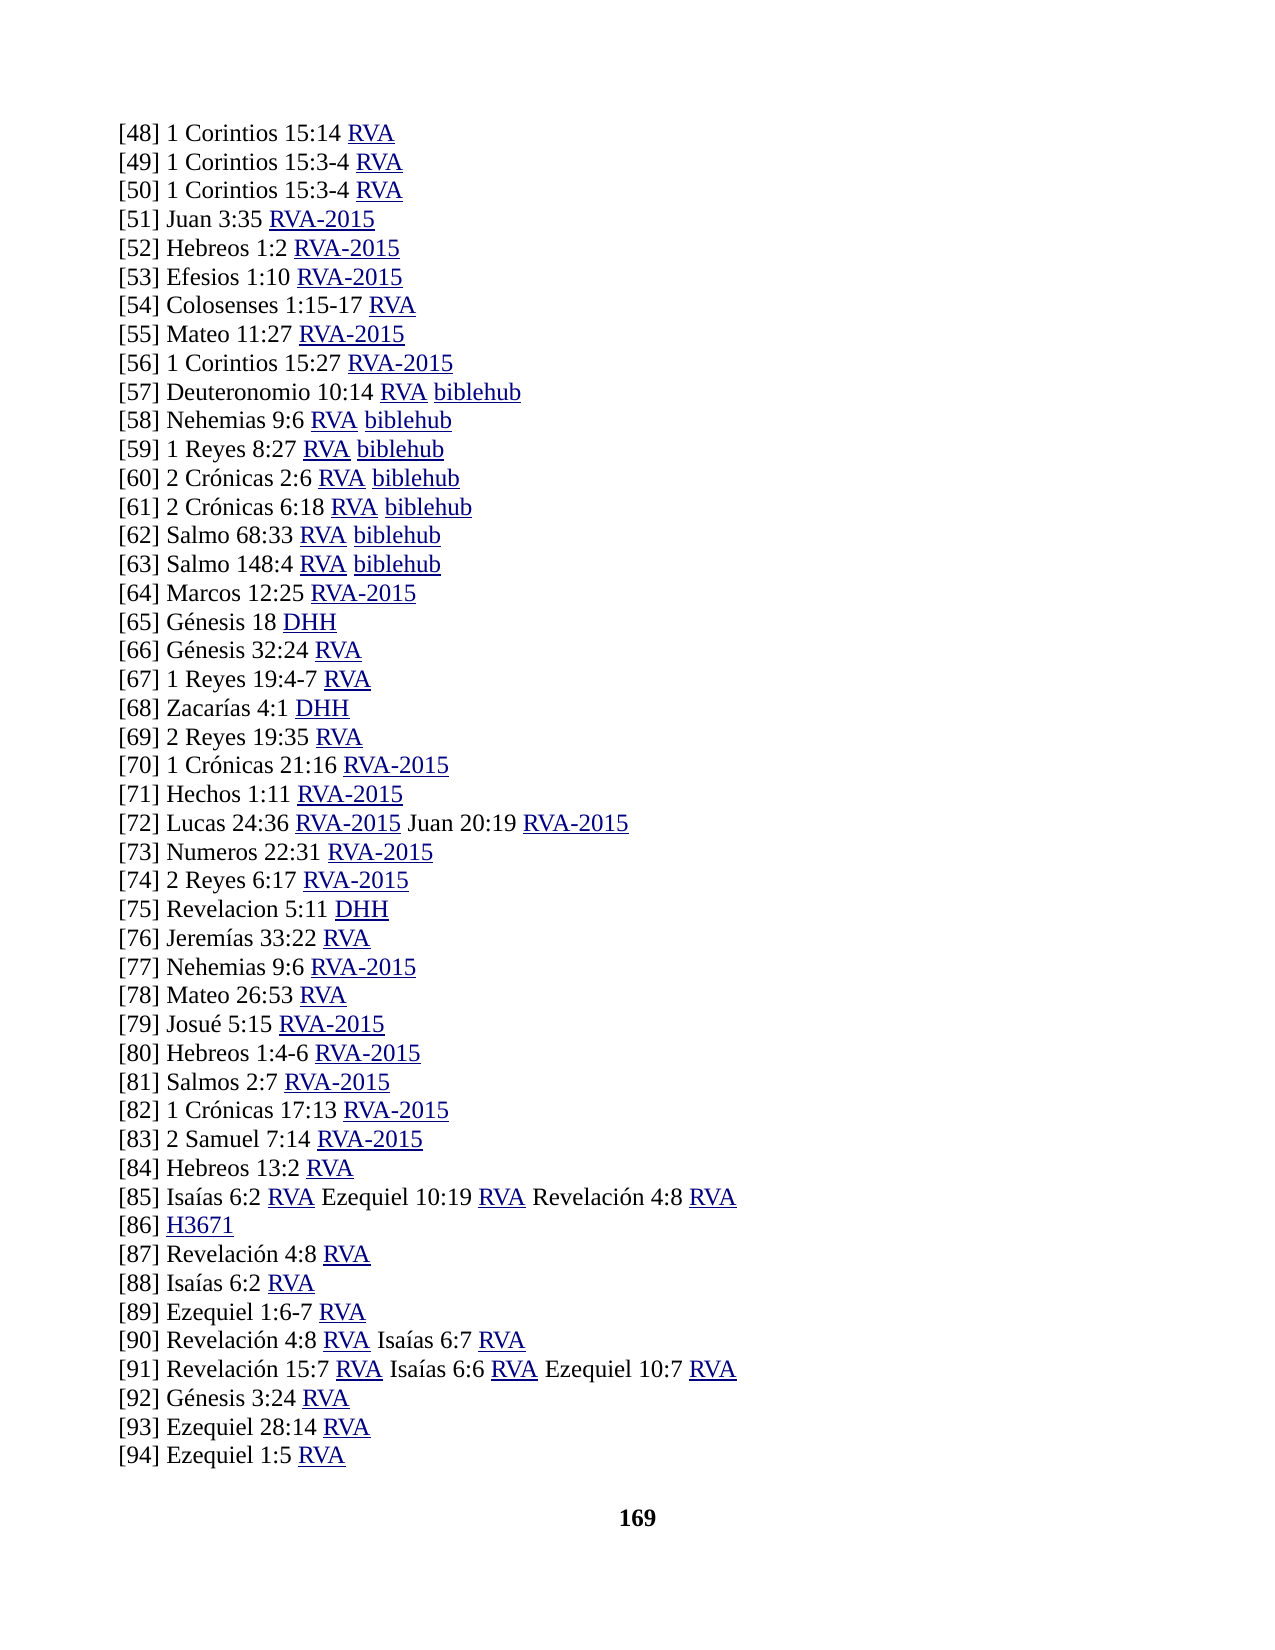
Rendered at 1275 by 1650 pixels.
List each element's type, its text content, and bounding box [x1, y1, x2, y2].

text Marcos 12:25 RVA-2015 [118, 578, 1157, 607]
text Génesis 32:24 RVA [118, 636, 1157, 664]
text Isaías 6:2 RVA Ezequiel 10:19 RVA Revelación 4:8 RVA [118, 1182, 1157, 1211]
text Hechos 1:11 RVA-2015 [118, 779, 1157, 808]
text Revelacion 5:11 DHH [118, 894, 1157, 923]
text Ezequiel 28:14 RVA [118, 1412, 1157, 1441]
text 1 Crónicas 17:13 RVA-2015 [118, 1096, 1157, 1124]
text 1 Corintios 15:3-4 RVA [118, 176, 1157, 204]
text Hebreos 13:2 RVA [118, 1153, 1157, 1182]
text 1 Crónicas 21:16 RVA-2015 [118, 751, 1157, 779]
text Génesis 18 DHH [118, 607, 1157, 636]
text Deuteronomio 10:14 RVA biblehub [118, 377, 1157, 406]
text H3671 [118, 1211, 1157, 1239]
text 2 Crónicas 6:18 RVA biblehub [118, 492, 1157, 521]
text Numeros 22:31 RVA-2015 [118, 837, 1157, 866]
text Hebreos 1:2 RVA-2015 [118, 233, 1157, 262]
text 2 Reyes 19:35 RVA [118, 722, 1157, 751]
text Josué 5:15 RVA-2015 [118, 1009, 1157, 1038]
text Juan 3:35 RVA-2015 [118, 204, 1157, 233]
text Salmo 148:4 RVA biblehub [118, 549, 1157, 578]
text Mateo 11:27 RVA-2015 [118, 319, 1157, 348]
text Génesis 3:24 RVA [118, 1383, 1157, 1412]
text Salmo 68:33 RVA biblehub [118, 521, 1157, 549]
text 2 Reyes 6:17 RVA-2015 [118, 866, 1157, 894]
text Revelación 15:7 RVA Isaías 6:6 RVA Ezequiel 10:7 RVA [118, 1354, 1157, 1383]
text Mateo 26:53 RVA [118, 981, 1157, 1009]
text Ezequiel 1:5 RVA [118, 1441, 1157, 1469]
text Revelación 4:8 RVA [118, 1239, 1157, 1268]
text 1 Reyes 19:4-7 RVA [118, 664, 1157, 693]
text 1 Reyes 8:27 RVA biblehub [118, 434, 1157, 463]
text Salmos 2:7 RVA-2015 [118, 1067, 1157, 1096]
text Hebreos 1:4-6 RVA-2015 [118, 1038, 1157, 1067]
text Ezequiel 1:6-7 RVA [118, 1297, 1157, 1326]
text 2 Crónicas 2:6 RVA biblehub [118, 463, 1157, 492]
text Isaías 6:2 RVA [118, 1268, 1157, 1297]
text Colosenses 1:15-17 RVA [118, 291, 1157, 319]
text 1 Corintios 15:3-4 RVA [118, 147, 1157, 176]
text Jeremías 33:22 RVA [118, 923, 1157, 952]
text Revelación 4:8 RVA Isaías 6:7 RVA [118, 1326, 1157, 1354]
text 1 Corintios 15:14 RVA [118, 118, 1157, 147]
text Lucas 24:36 RVA-2015 Juan 20:19 RVA-2015 [118, 808, 1157, 837]
text 2 Samuel 7:14 RVA-2015 [118, 1124, 1157, 1153]
text Nehemias 9:6 RVA-2015 [118, 952, 1157, 981]
text Zacarías 4:1 DHH [118, 693, 1157, 722]
text Nehemias 9:6 RVA biblehub [118, 406, 1157, 434]
text 1 Corintios 15:27 RVA-2015 [118, 348, 1157, 377]
text Efesios 1:10 RVA-2015 [118, 262, 1157, 291]
